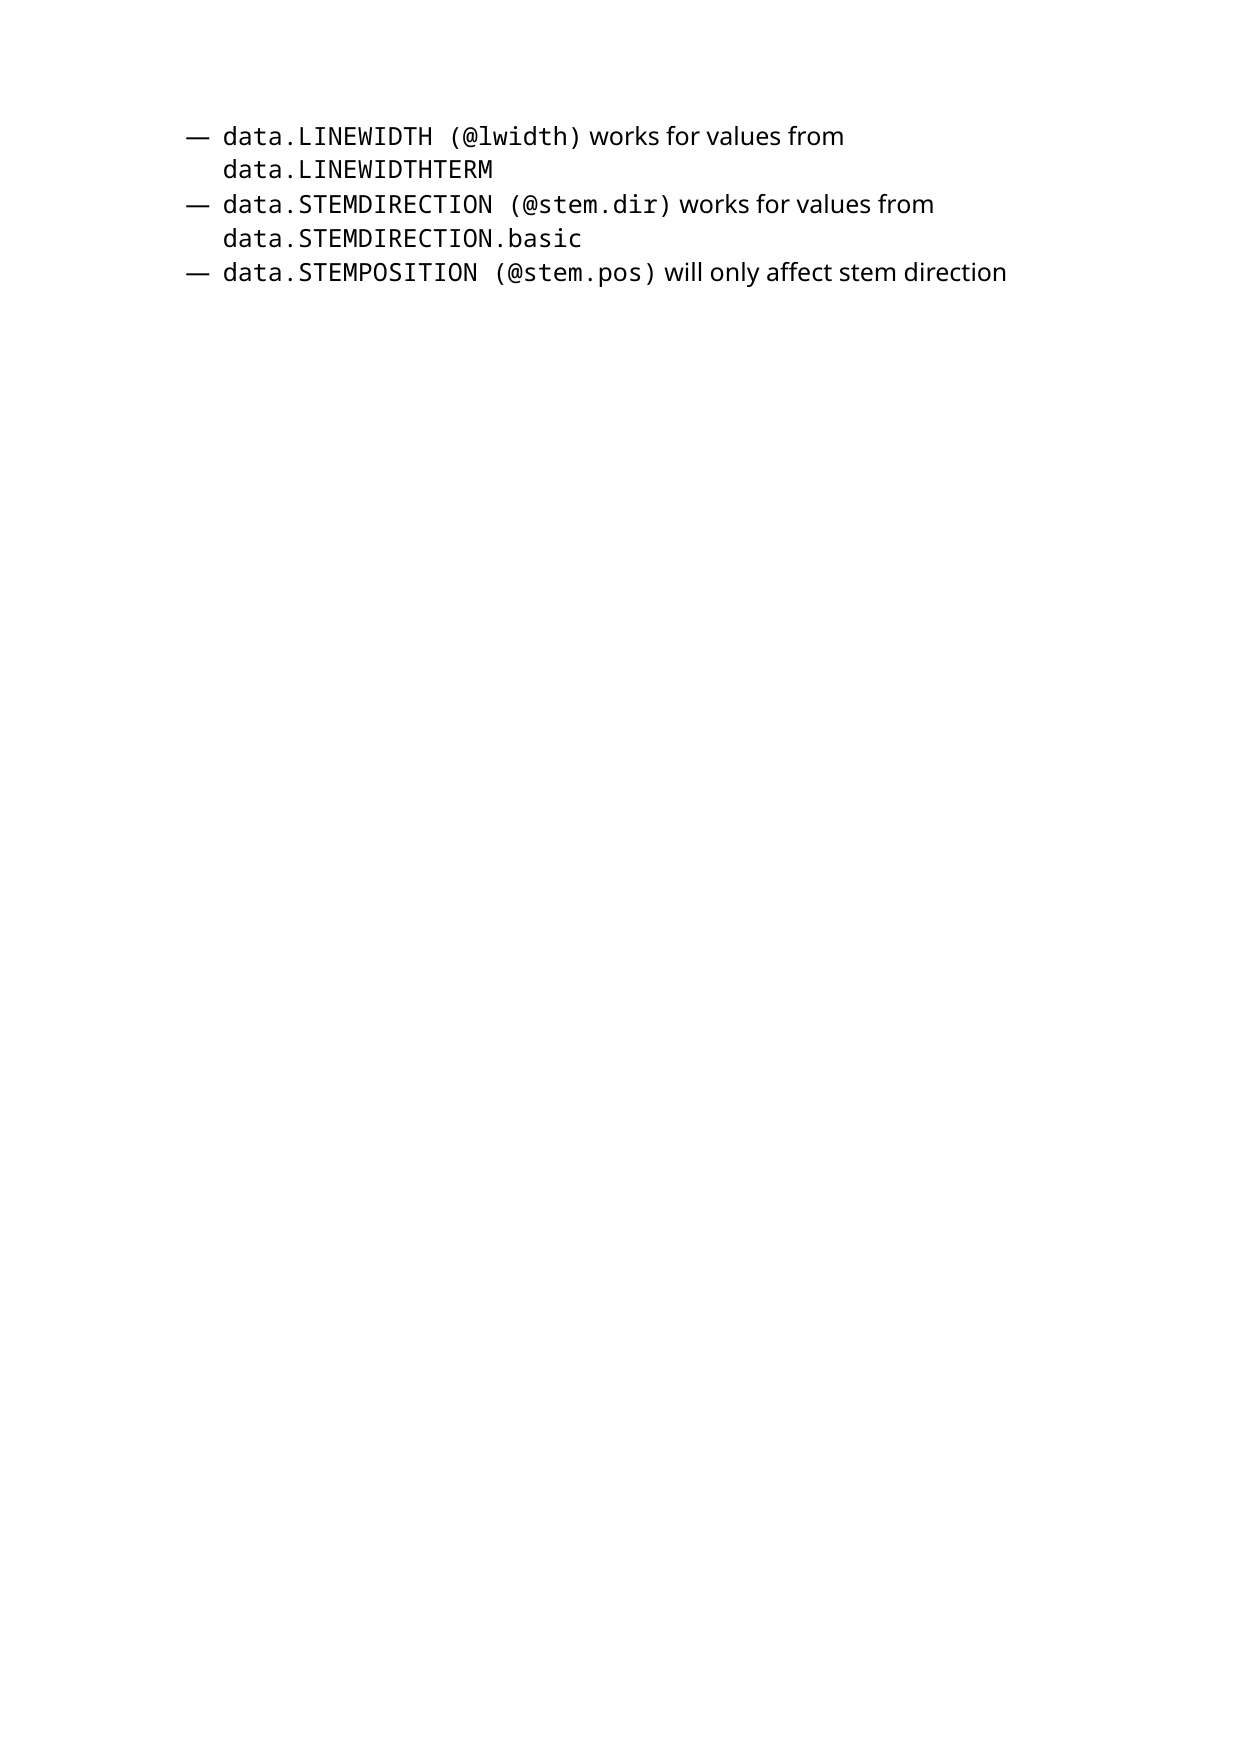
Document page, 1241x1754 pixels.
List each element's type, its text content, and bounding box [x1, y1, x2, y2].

list data.LINEWIDTH (@lwidth) works for values from data.LINEWIDTHTERM [185, 118, 1093, 186]
list data.STEMDIRECTION (@stem.dir) works for values from data.STEMDIRECTION.basic [185, 186, 1093, 254]
list data.STEMPOSITION (@stem.pos) will only affect stem direction [185, 254, 1093, 288]
